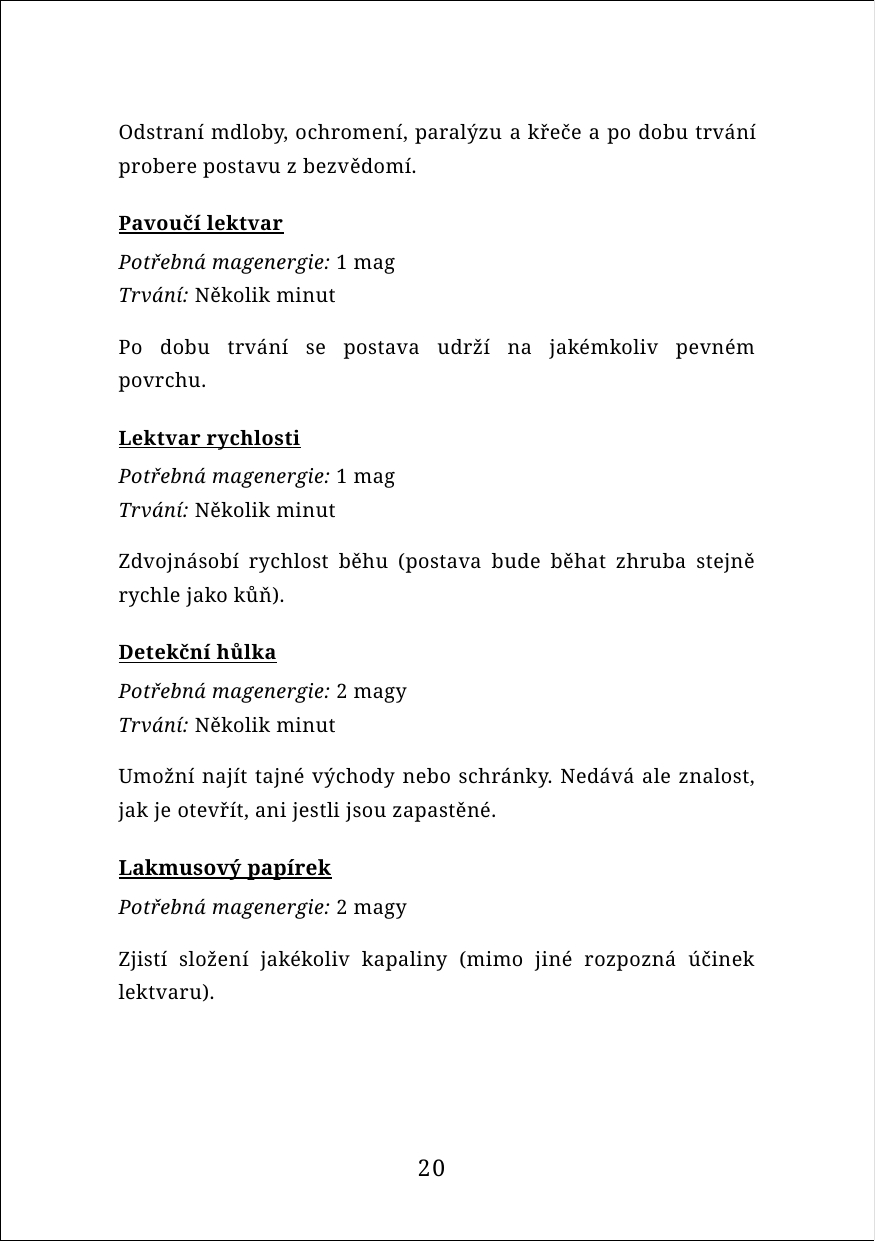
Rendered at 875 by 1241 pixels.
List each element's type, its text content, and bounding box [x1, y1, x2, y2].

text Potřebná magenergie: 2 magy [118, 893, 756, 920]
text Zdvojnásobí rychlost běhu (postava bude běhat zhruba stejně rychle jako kůň). [118, 548, 756, 608]
subtitle Detekční hůlka [118, 638, 756, 666]
text Zjistí složení jakékoliv kapaliny (mimo jiné rozpozná účinek lektvaru). [118, 945, 756, 1005]
subtitle Lektvar rychlosti [118, 424, 756, 451]
text Odstraní mdloby, ochromení, paralýzu a křeče a po dobu trvání probere postavu z bezvědomí. [118, 118, 756, 179]
subtitle Lakmusový papírek [118, 853, 756, 882]
text Potřebná magenergie: 2 magy Trvání: Několik minut [118, 677, 756, 738]
subtitle Pavoučí lektvar [118, 209, 756, 236]
text Umožní najít tajné východy nebo schránky. Nedává ale znalost, jak je otevřít, ani jestli jsou zapastěné. [118, 762, 756, 823]
text Po dobu trvání se postava udrží na jakémkoliv pevném povrchu. [118, 333, 756, 393]
text Potřebná magenergie: 1 mag Trvání: Několik minut [118, 248, 756, 308]
text Potřebná magenergie: 1 mag Trvání: Několik minut [118, 463, 756, 523]
